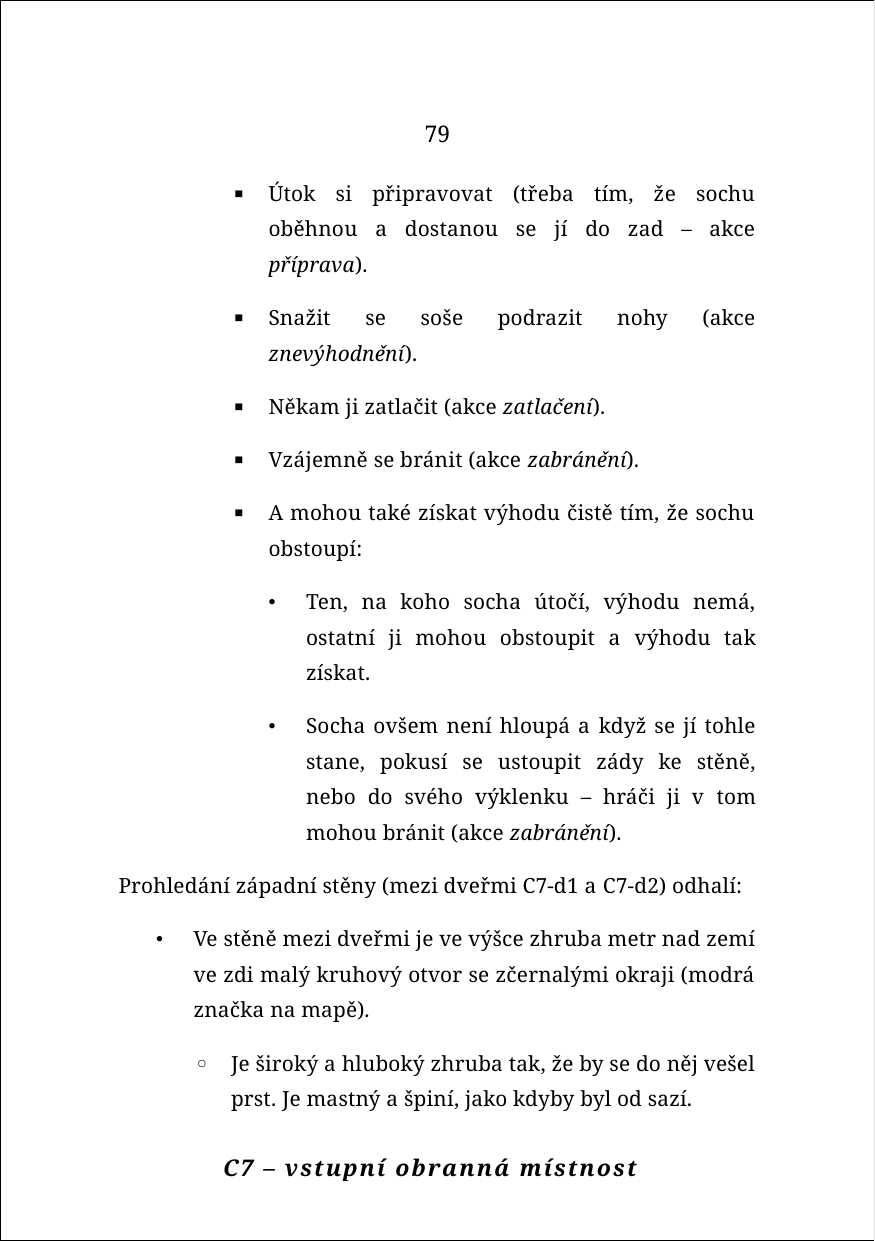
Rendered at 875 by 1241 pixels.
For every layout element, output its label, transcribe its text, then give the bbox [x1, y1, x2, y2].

list Je široký a⁠ hluboký zhruba tak, že by se do něj vešel prst. Je mastný a⁠ špiní, jako kdyby byl od sazí. [193, 1049, 756, 1113]
list Socha ovšem není hloupá a⁠ když se jí tohle stane, pokusí se ustoupit zády ke stěně, nebo do svého výklenku – hráči ji v⁠ tom mohou bránit (akce zabránění). [268, 711, 756, 846]
list Ten, na koho socha útočí, výhodu nemá, ostatní ji mohou obstoupit a⁠ výhodu tak získat. [268, 587, 756, 687]
list A⁠ mohou také získat výhodu čistě tím, že sochu obstoupí: [231, 498, 756, 562]
list Ve stěně mezi dveřmi je ve výšce zhruba metr nad zemí ve zdi malý kruhový otvor se zčernalými okraji (modrá značka na mapě). [156, 924, 756, 1024]
list Snažit se soše podrazit nohy (akce znevýhodnění). [231, 303, 756, 367]
list Vzájemně se bránit (akce zabránění). [231, 445, 756, 474]
list Útok si připravovat (třeba tím, že sochu oběhnou a⁠ dostanou se jí do zad – akce příprava). [231, 179, 756, 278]
text Prohledání západní stěny (mezi dveřmi C7-d1 a⁠ C7-d2) odhalí: [118, 871, 756, 900]
list Někam ji zatlačit (akce zatlačení). [231, 392, 756, 420]
